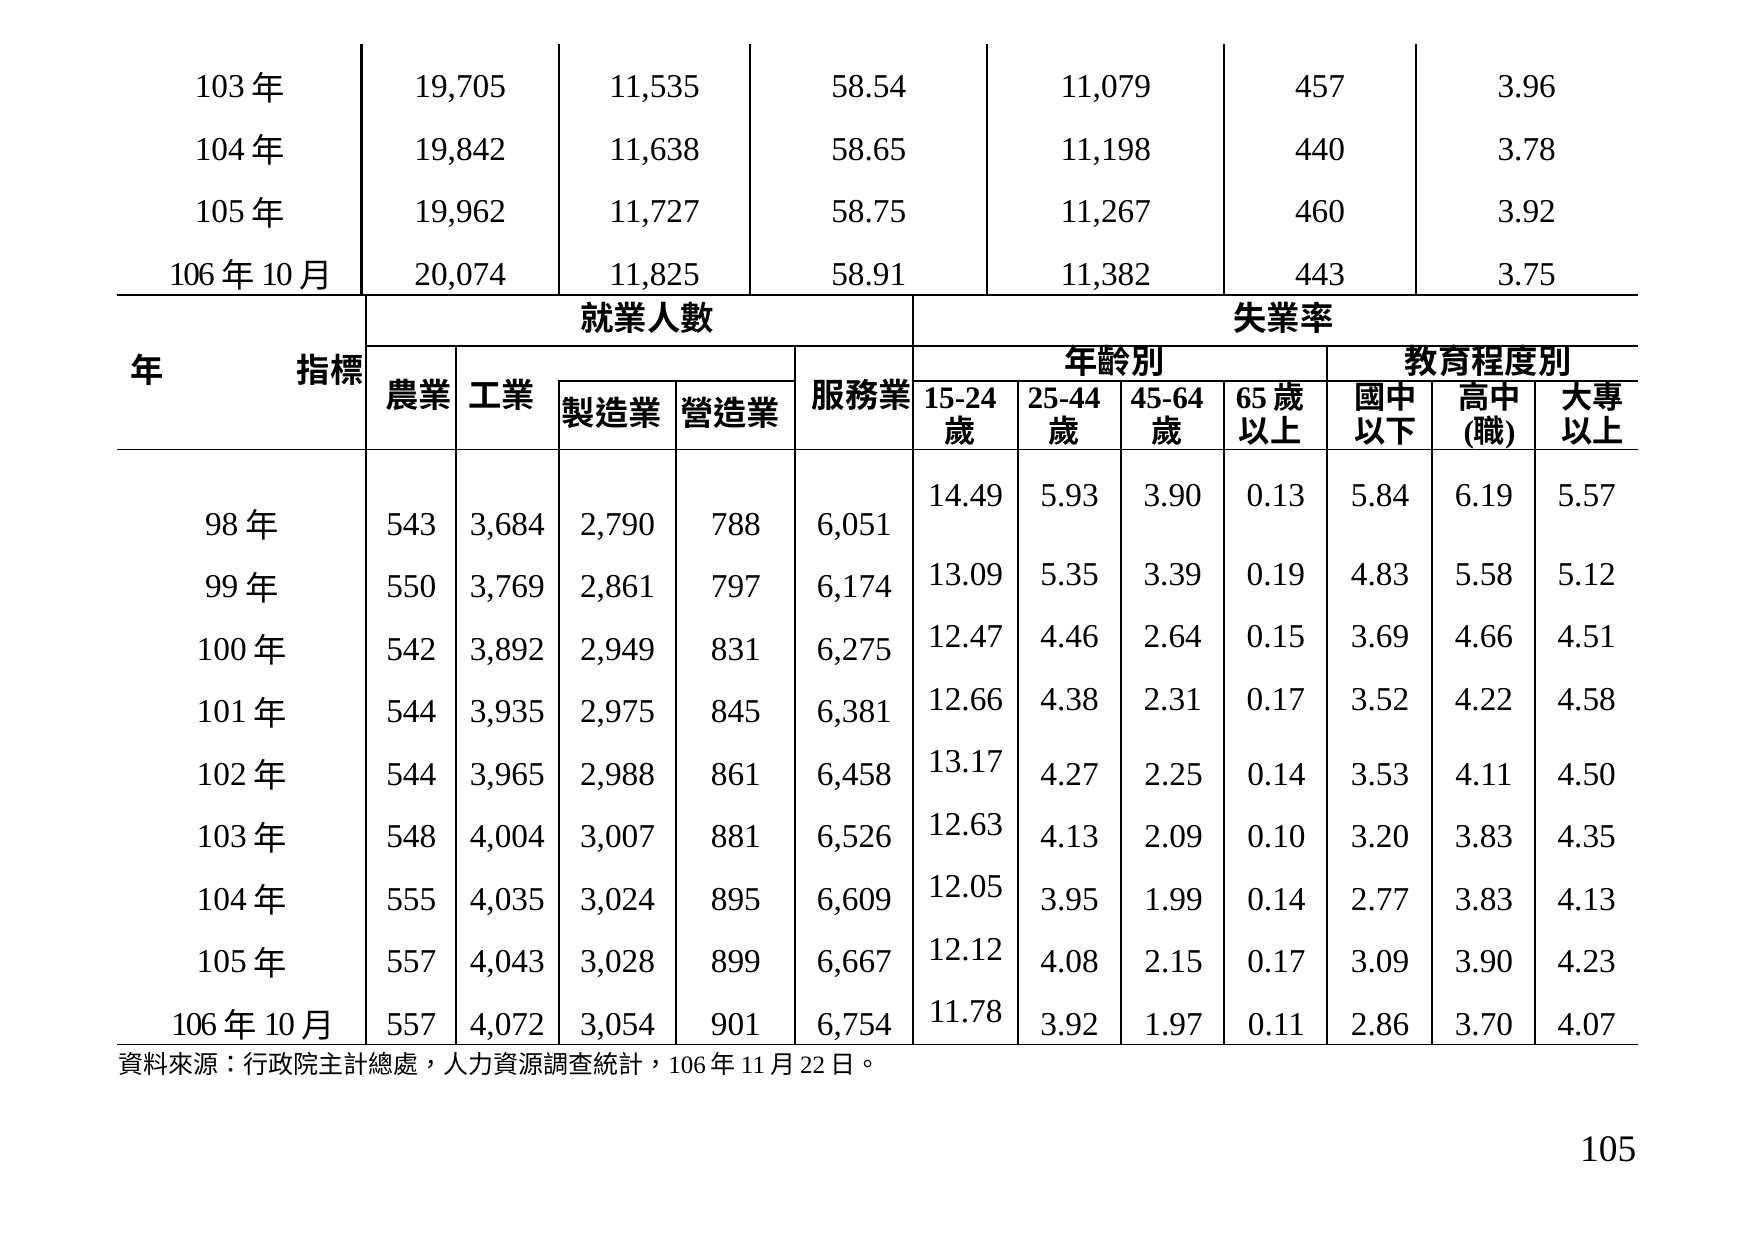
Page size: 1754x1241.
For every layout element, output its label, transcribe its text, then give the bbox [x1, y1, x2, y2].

table_cell 4,035 [457, 856, 558, 919]
table_cell 11,535 [560, 44, 749, 106]
table_cell 460 [1225, 169, 1415, 231]
table_cell 3.96 [1417, 44, 1637, 106]
table_cell 901 [677, 981, 794, 1044]
table_cell 58.75 [751, 169, 986, 231]
table_cell 13.09 [914, 544, 1017, 606]
table_cell 105年 [117, 169, 360, 231]
table_cell 103年 [117, 44, 360, 106]
table_cell 12.05 [914, 856, 1017, 919]
table_cell 4.38 [1019, 669, 1120, 731]
table_cell 5.35 [1019, 544, 1120, 606]
table_cell 0.14 [1225, 731, 1326, 794]
table_cell 服務業 [796, 347, 912, 449]
table_cell 3.20 [1328, 794, 1431, 856]
table_cell 440 [1225, 106, 1415, 169]
table_cell 5.93 [1019, 450, 1120, 544]
table_cell [559, 347, 676, 380]
table_cell 100年 [117, 606, 365, 669]
table_cell 2.86 [1328, 981, 1431, 1044]
table_cell 845 [677, 669, 794, 731]
table_cell 4.23 [1536, 919, 1637, 981]
table_cell 4.58 [1536, 669, 1637, 731]
table_cell 12.47 [914, 606, 1017, 669]
table_cell 0.15 [1225, 606, 1326, 669]
table_cell 3,965 [457, 731, 558, 794]
table_cell 3.78 [1417, 106, 1637, 169]
table_cell 3.90 [1122, 450, 1223, 544]
table_cell 19,962 [363, 169, 558, 231]
table_cell 0.17 [1225, 919, 1326, 981]
table_cell 製造業 [560, 382, 675, 449]
table_cell 457 [1225, 44, 1415, 106]
table_cell 2.15 [1122, 919, 1223, 981]
table_cell 15-24歲 [914, 382, 1017, 449]
table_cell 2,988 [560, 731, 675, 794]
table_cell 5.57 [1536, 450, 1637, 544]
table_cell 2.77 [1328, 856, 1431, 919]
table_cell 6,526 [796, 794, 912, 856]
table_cell 557 [367, 919, 455, 981]
table_cell 14.49 [914, 450, 1017, 544]
table_cell 3,769 [457, 544, 558, 606]
table_cell 3.53 [1328, 731, 1431, 794]
table_cell 年齡別 [914, 347, 1326, 380]
table_cell 58.65 [751, 106, 986, 169]
table_cell 20,074 [363, 231, 558, 294]
table_cell 104年 [117, 106, 360, 169]
table_cell 4.35 [1536, 794, 1637, 856]
table_cell 3.52 [1328, 669, 1431, 731]
table_cell 4.11 [1433, 731, 1534, 794]
table_cell 6,174 [796, 544, 912, 606]
table_cell 101年 [117, 669, 365, 731]
table_cell 11,382 [988, 231, 1223, 294]
table_cell 教育程度別 [1328, 347, 1637, 380]
table_cell 99年 [117, 544, 365, 606]
table_cell 3,935 [457, 669, 558, 731]
table_cell 2.09 [1122, 794, 1223, 856]
table_cell 11,727 [560, 169, 749, 231]
table_cell 2.31 [1122, 669, 1223, 731]
table_cell 6,609 [796, 856, 912, 919]
table_cell 3,684 [457, 450, 558, 544]
table_cell 544 [367, 669, 455, 731]
table_cell 861 [677, 731, 794, 794]
table_cell 899 [677, 919, 794, 981]
table_cell 4,043 [457, 919, 558, 981]
table_cell 881 [677, 794, 794, 856]
table_cell 營造業 [677, 382, 794, 449]
table_cell 11,825 [560, 231, 749, 294]
table_cell 0.17 [1225, 669, 1326, 731]
table_cell 11,267 [988, 169, 1223, 231]
table_cell 12.12 [914, 919, 1017, 981]
table_cell 5.12 [1536, 544, 1637, 606]
table_cell 4.27 [1019, 731, 1120, 794]
table_cell 3,028 [560, 919, 675, 981]
table_cell 797 [677, 544, 794, 606]
table_cell 11,198 [988, 106, 1223, 169]
table_cell 就業人數 [367, 296, 912, 345]
table_cell 3.39 [1122, 544, 1223, 606]
table_cell 3.75 [1417, 231, 1637, 294]
table_cell 13.17 [914, 731, 1017, 794]
table_cell 6,754 [796, 981, 912, 1044]
table_cell 2,790 [560, 450, 675, 544]
table_cell 555 [367, 856, 455, 919]
table_cell 542 [367, 606, 455, 669]
table_cell 1.97 [1122, 981, 1223, 1044]
table_cell 失業率 [914, 296, 1637, 345]
table_cell 6,667 [796, 919, 912, 981]
table_cell 3.09 [1328, 919, 1431, 981]
table_cell 5.58 [1433, 544, 1534, 606]
table_cell 農業 [367, 347, 455, 449]
table_cell 4.08 [1019, 919, 1120, 981]
table_cell 544 [367, 731, 455, 794]
table_cell 6,381 [796, 669, 912, 731]
table_cell 11,079 [988, 44, 1223, 106]
table_cell 3.70 [1433, 981, 1534, 1044]
text 資料來源：行政院主計總處，人力資源調查統計，106年11月22日。 [118, 1045, 1636, 1081]
table_cell 3.95 [1019, 856, 1120, 919]
table_cell 0.13 [1225, 450, 1326, 544]
table_cell 2,975 [560, 669, 675, 731]
table_cell 4.83 [1328, 544, 1431, 606]
table_cell 年 指標 [117, 296, 365, 449]
table_cell 6,051 [796, 450, 912, 544]
table_cell 443 [1225, 231, 1415, 294]
table_cell 895 [677, 856, 794, 919]
table_cell 2.64 [1122, 606, 1223, 669]
table_cell [676, 347, 794, 380]
table_cell 3.92 [1417, 169, 1637, 231]
table_cell 6.19 [1433, 450, 1534, 544]
table_cell 4.22 [1433, 669, 1534, 731]
table_cell 65歲 以上 [1225, 382, 1326, 449]
table_cell 3,007 [560, 794, 675, 856]
table_cell 25-44歲 [1019, 382, 1120, 449]
table_cell 58.91 [751, 231, 986, 294]
table_cell 543 [367, 450, 455, 544]
table_cell 11,638 [560, 106, 749, 169]
table_cell 0.19 [1225, 544, 1326, 606]
table_cell 國中 以下 [1328, 382, 1431, 449]
table_cell 3.83 [1433, 856, 1534, 919]
table_cell 58.54 [751, 44, 986, 106]
table_cell 1.99 [1122, 856, 1223, 919]
table_cell 788 [677, 450, 794, 544]
table_cell 0.11 [1225, 981, 1326, 1044]
table_cell 2.25 [1122, 731, 1223, 794]
table_cell 大專 以上 [1536, 382, 1637, 449]
table_cell 2,949 [560, 606, 675, 669]
table_cell 2,861 [560, 544, 675, 606]
table_cell 4,072 [457, 981, 558, 1044]
table_cell 3.90 [1433, 919, 1534, 981]
table_cell 831 [677, 606, 794, 669]
table_cell 3.69 [1328, 606, 1431, 669]
table_cell 19,705 [363, 44, 558, 106]
table_cell 557 [367, 981, 455, 1044]
table_cell 4.13 [1019, 794, 1120, 856]
table_cell 4.50 [1536, 731, 1637, 794]
table_cell 103年 [117, 794, 365, 856]
table_cell 550 [367, 544, 455, 606]
table_cell 3,054 [560, 981, 675, 1044]
table_cell 3.92 [1019, 981, 1120, 1044]
table_cell 工業 [457, 347, 558, 449]
table_cell 12.66 [914, 669, 1017, 731]
table_cell 3,892 [457, 606, 558, 669]
table_cell 6,458 [796, 731, 912, 794]
table_cell 4.46 [1019, 606, 1120, 669]
table_cell 11.78 [914, 981, 1017, 1044]
table_cell 45-64歲 [1122, 382, 1223, 449]
table_cell 0.10 [1225, 794, 1326, 856]
table_cell 106年10月 [117, 981, 365, 1044]
table_cell 4.07 [1536, 981, 1637, 1044]
table_cell 3,024 [560, 856, 675, 919]
table_cell 高中(職) [1433, 382, 1534, 449]
table_cell 19,842 [363, 106, 558, 169]
table_cell 4,004 [457, 794, 558, 856]
table_cell 12.63 [914, 794, 1017, 856]
table_cell 102年 [117, 731, 365, 794]
table_cell 3.83 [1433, 794, 1534, 856]
table_cell 106年10月 [117, 231, 360, 294]
table_cell 5.84 [1328, 450, 1431, 544]
table_cell 0.14 [1225, 856, 1326, 919]
table_cell 4.13 [1536, 856, 1637, 919]
table_cell 98年 [117, 450, 365, 544]
table_cell 4.51 [1536, 606, 1637, 669]
table_cell 105年 [117, 919, 365, 981]
table_cell 4.66 [1433, 606, 1534, 669]
table_cell 104年 [117, 856, 365, 919]
table_cell 6,275 [796, 606, 912, 669]
table_cell 548 [367, 794, 455, 856]
